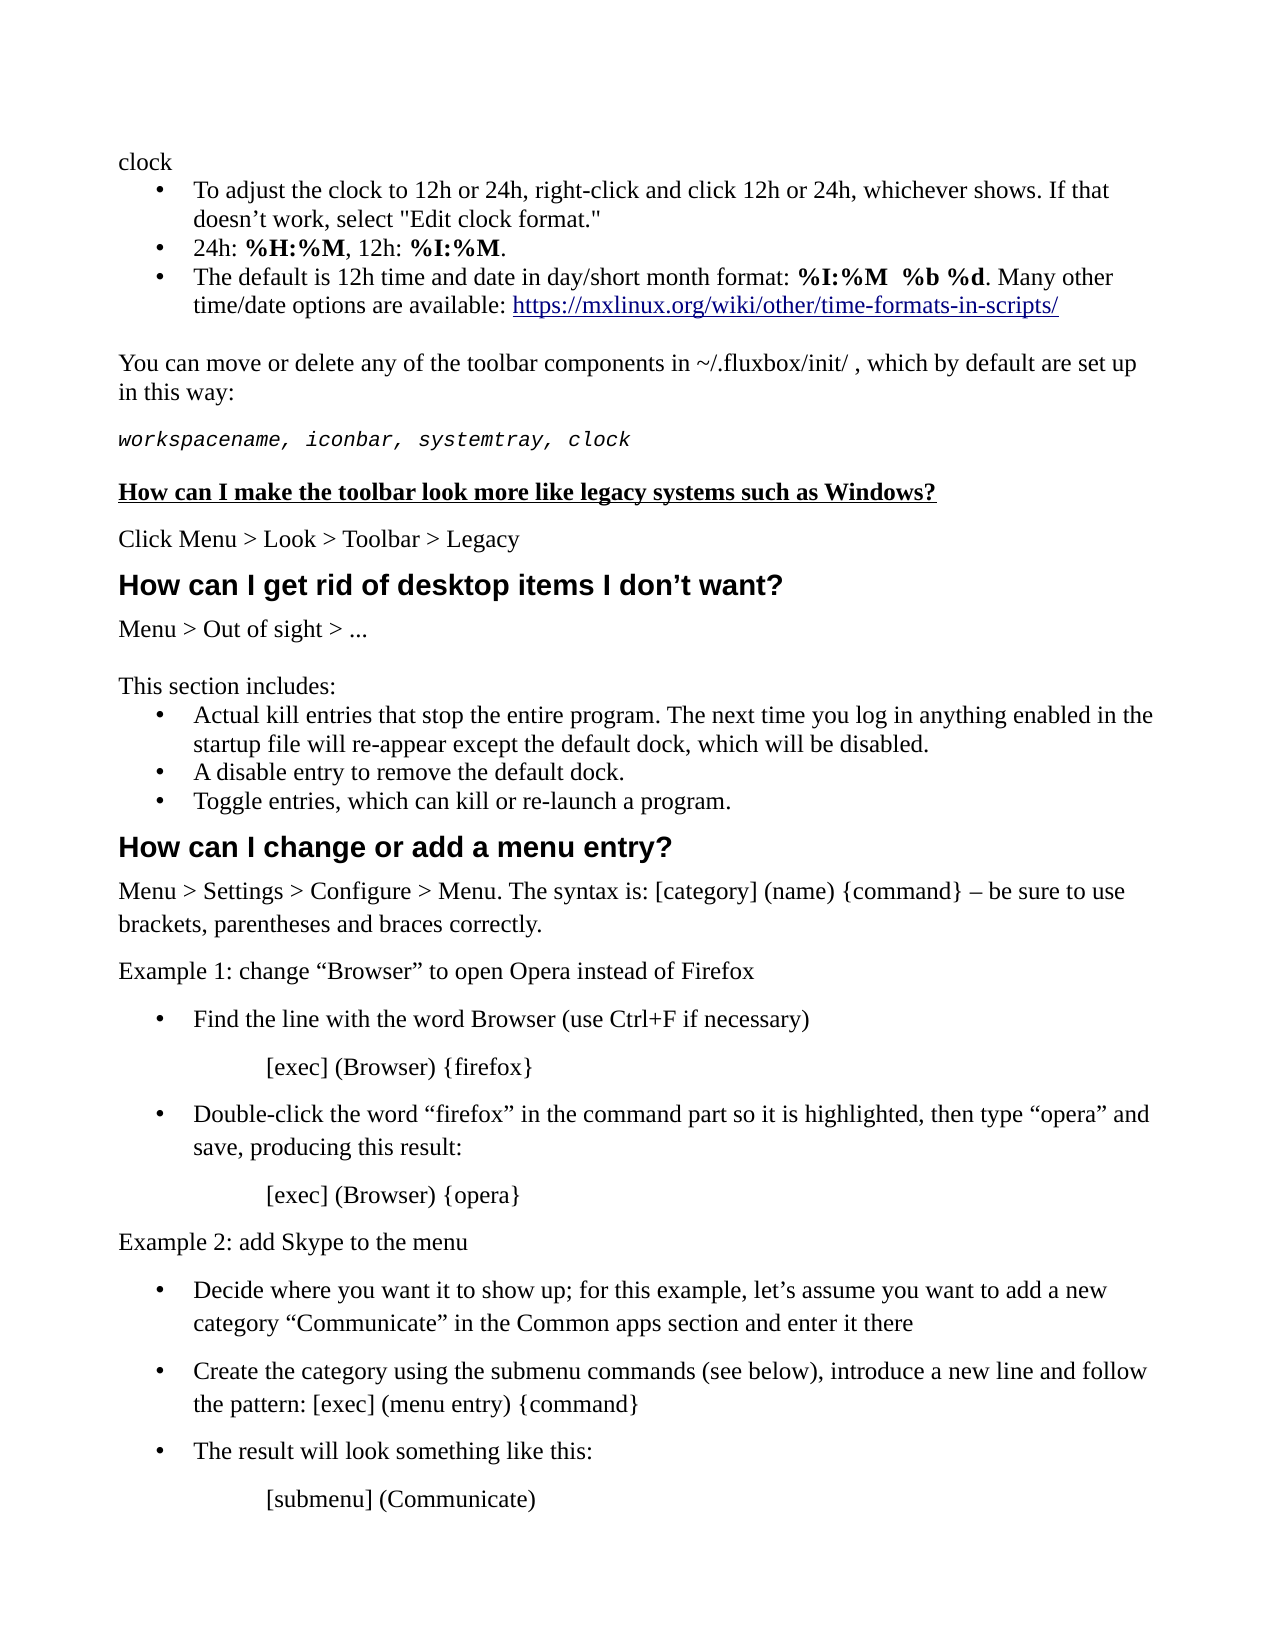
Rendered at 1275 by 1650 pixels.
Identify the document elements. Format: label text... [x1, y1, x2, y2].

text workspacename, iconbar, systemtray, clock [118, 429, 1157, 453]
list Create the category using the submenu commands (see below), introduce a new line and follow the pattern: [exec] (menu entry) {command} [156, 1356, 1157, 1417]
text Menu > Settings > Configure > Menu. The syntax is: [category] (name) {command} – be sure to use brackets, parentheses and braces correctly. [118, 876, 1157, 938]
text clock [118, 147, 1157, 176]
text Example 2: add Skype to the menu [118, 1227, 1157, 1256]
text [exec] (Browser) {firefox} [118, 1052, 1157, 1080]
list 24h: %H:%M, 12h: %I:%M. [156, 233, 1157, 262]
list To adjust the clock to 12h or 24h, right-click and click 12h or 24h, whichever shows. If that doesn’t work, select "Edit clock format." [156, 176, 1157, 233]
text This section includes: [118, 671, 1157, 700]
list Find the line with the word Browser (use Ctrl+F if necessary) [156, 1004, 1157, 1033]
text [submenu] (Communicate) [118, 1484, 1157, 1513]
text Menu > Out of sight > ... [118, 614, 1157, 642]
text How can I make the toolbar look more like legacy systems such as Windows? [118, 477, 1157, 505]
text Example 1: change “Browser” to open Opera instead of Firefox [118, 956, 1157, 985]
subtitle How can I change or add a menu entry? [118, 829, 1157, 863]
list The default is 12h time and date in day/short month format: %I:%M %b %d. Many other time/date options are available: https://mxlinux.org/wiki/other/time-formats-in-scripts/ [156, 262, 1157, 319]
list Decide where you want it to show up; for this example, let’s assume you want to add a new category “Communicate” in the Common apps section and enter it there [156, 1275, 1157, 1337]
list A disable entry to remove the default dock. [156, 757, 1157, 786]
list Double-click the word “firefox” in the command part so it is highlighted, then type “opera” and save, producing this result: [156, 1099, 1157, 1161]
list Actual kill entries that stop the entire program. The next time you log in anything enabled in the startup file will re-appear except the default dock, which will be disabled. [156, 700, 1157, 757]
text You can move or delete any of the toolbar components in ~/.fluxbox/init/ , which by default are set up in this way: [118, 348, 1157, 406]
text [exec] (Browser) {opera} [118, 1180, 1157, 1209]
list Toggle entries, which can kill or re-launch a program. [156, 786, 1157, 815]
list The result will look something like this: [156, 1436, 1157, 1465]
subtitle How can I get rid of desktop items I don’t want? [118, 567, 1157, 601]
text Click Menu > Look > Toolbar > Legacy [118, 524, 1157, 553]
